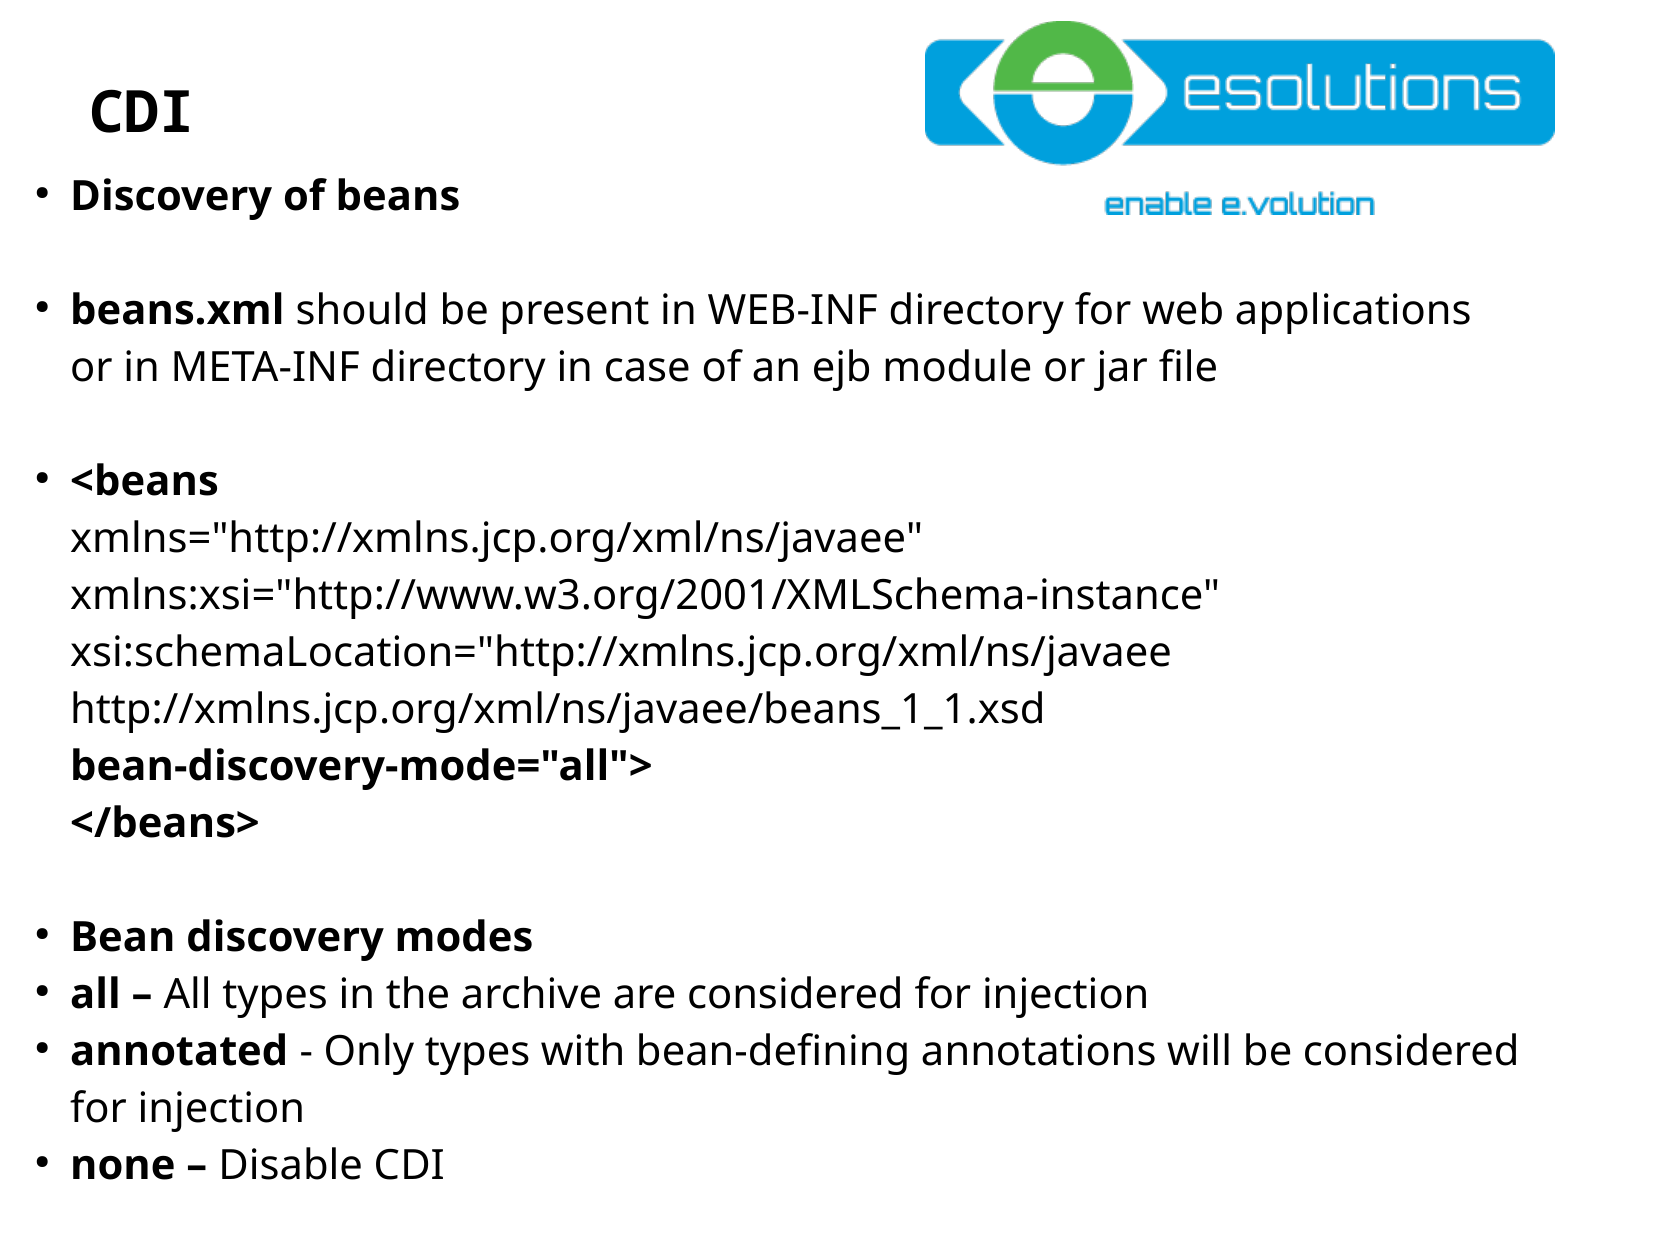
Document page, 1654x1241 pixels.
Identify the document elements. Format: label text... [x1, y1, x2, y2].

title [82, 185, 92, 202]
title [421, 192, 430, 202]
title [344, 192, 353, 202]
picture [925, 21, 1555, 49]
title [164, 192, 174, 202]
text_box CDI [74, 63, 82, 180]
title [82, 49, 1571, 257]
title [291, 192, 301, 202]
title [212, 191, 221, 196]
title [370, 191, 379, 196]
subtitle Discovery of beans beans.xml should be present in WEB-INF directory for web applications or in META-INF directory in case of an ejb module or jar file <beans xmlns="http://xmlns.jcp.org/xml/ns/javaee" xmlns:xsi="http://www.w3.org/2001/XMLSchema-instance" xsi:schemaLocation="http://xmlns.jcp.org/xml/ns/javaee http://xmlns.jcp.org/xml/ns/javaee/beans_1_1.xsd bean-discovery-mode="all"> </beans> Bean discovery modes all – All types in the archive are considered for injection annotated - Only types with bean-defining annotations will be considered for injection none – Disable CDI [34, 202, 1523, 1155]
